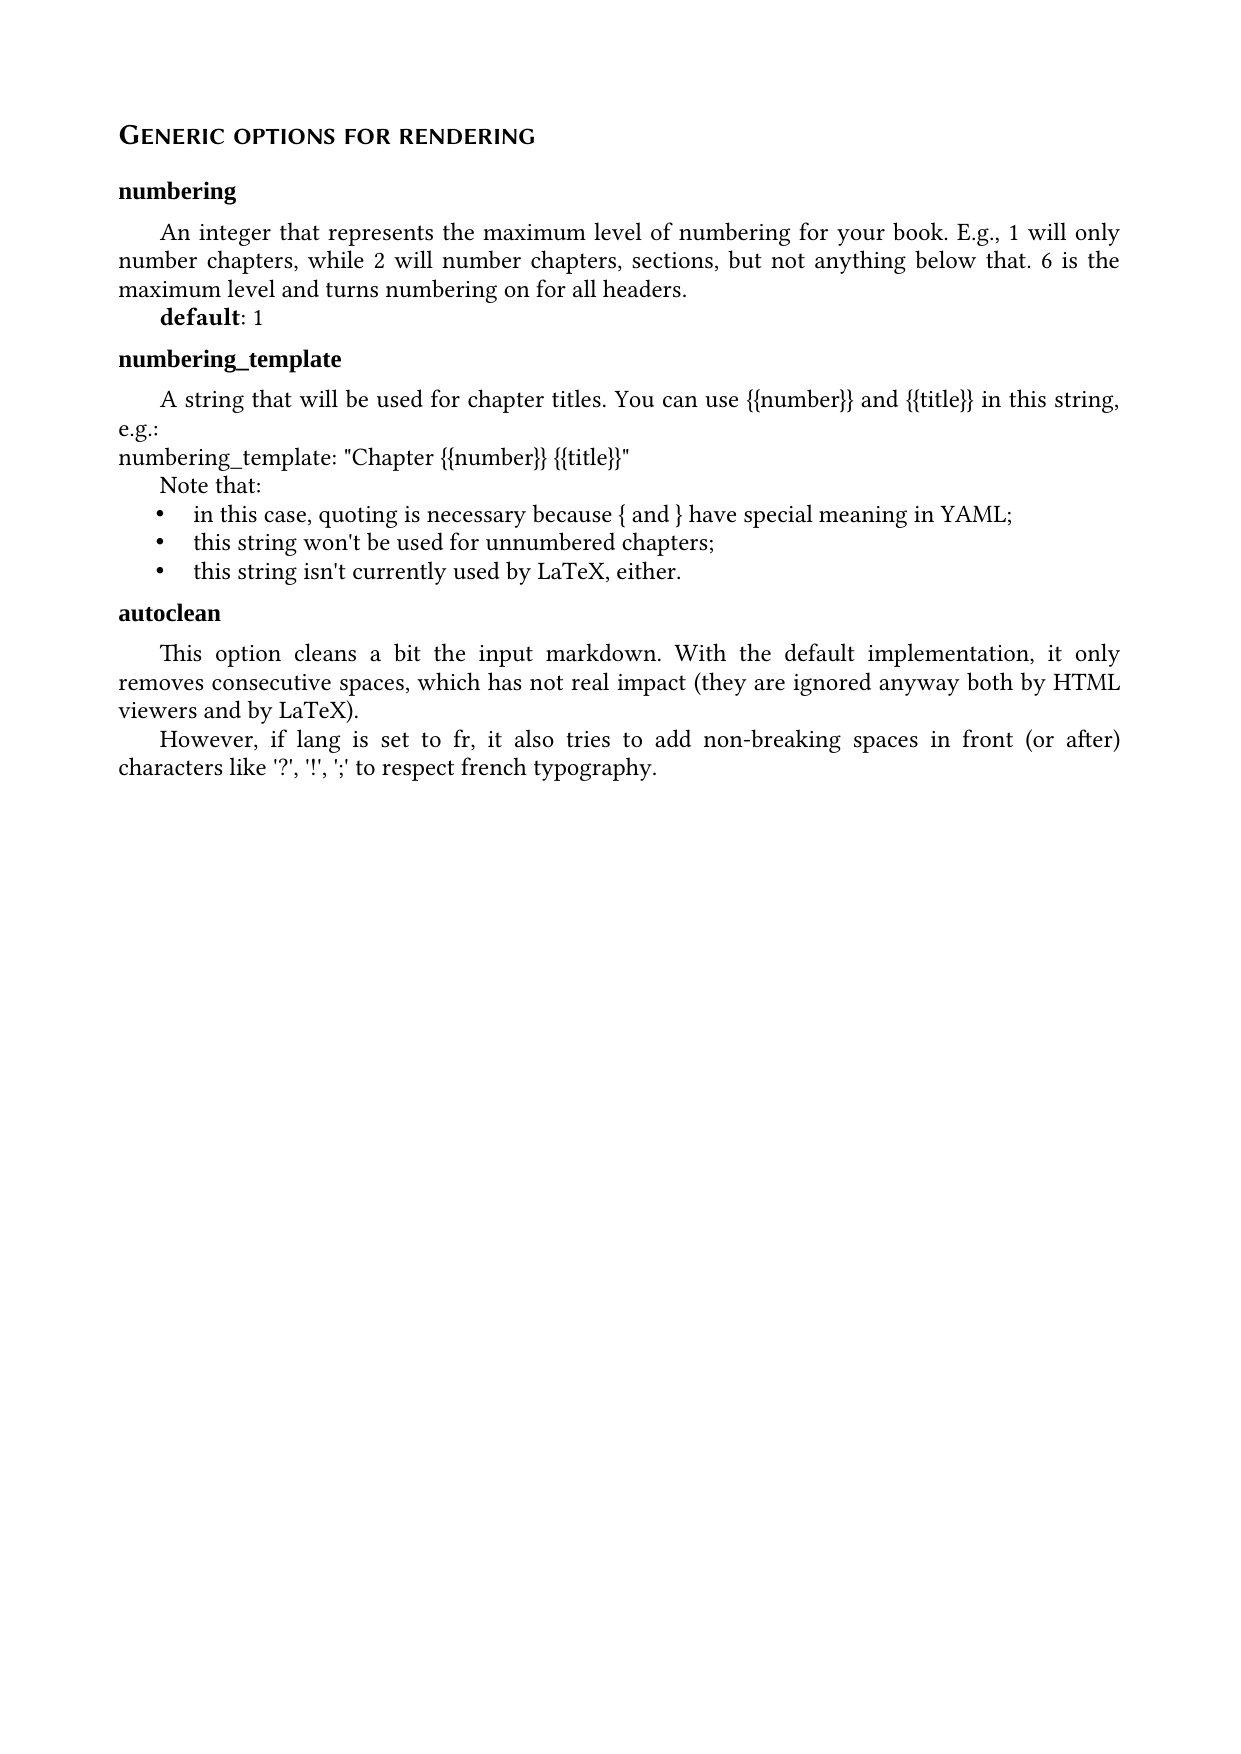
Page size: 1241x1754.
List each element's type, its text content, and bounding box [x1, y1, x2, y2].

text A string that will be used for chapter titles. You can use {{number}} and {{title}} in this string, e.g.: [118, 386, 1122, 443]
subtitle numbering_template [118, 344, 1122, 373]
text An integer that represents the maximum level of numbering for your book. E.g., 1 will only number chapters, while 2 will number chapters, sections, but not anything below that. 6 is the maximum level and turns numbering on for all headers. [118, 218, 1122, 303]
text numbering_template: "Chapter {{number}} {{title}}" [118, 443, 1122, 471]
subtitle autoclean [118, 598, 1122, 627]
subtitle numbering [118, 176, 1122, 205]
list this string won't be used for unnumbered chapters; [156, 528, 1122, 557]
text This option cleans a bit the input markdown. With the default implementation, it only removes consecutive spaces, which has not real impact (they are ignored anyway both by HTML viewers and by LaTeX). [118, 639, 1122, 725]
text However, if lang is set to fr, it also tries to add non-breaking spaces in front (or after) characters like '?', '!', ';' to respect french typography. [118, 725, 1122, 782]
list in this case, quoting is necessary because { and } have special meaning in YAML; [156, 500, 1122, 528]
text Note that: [118, 471, 1122, 500]
list this string isn't currently used by LaTeX, either. [156, 557, 1122, 585]
subtitle Generic options for rendering [118, 118, 1122, 151]
text default: 1 [118, 303, 1122, 332]
